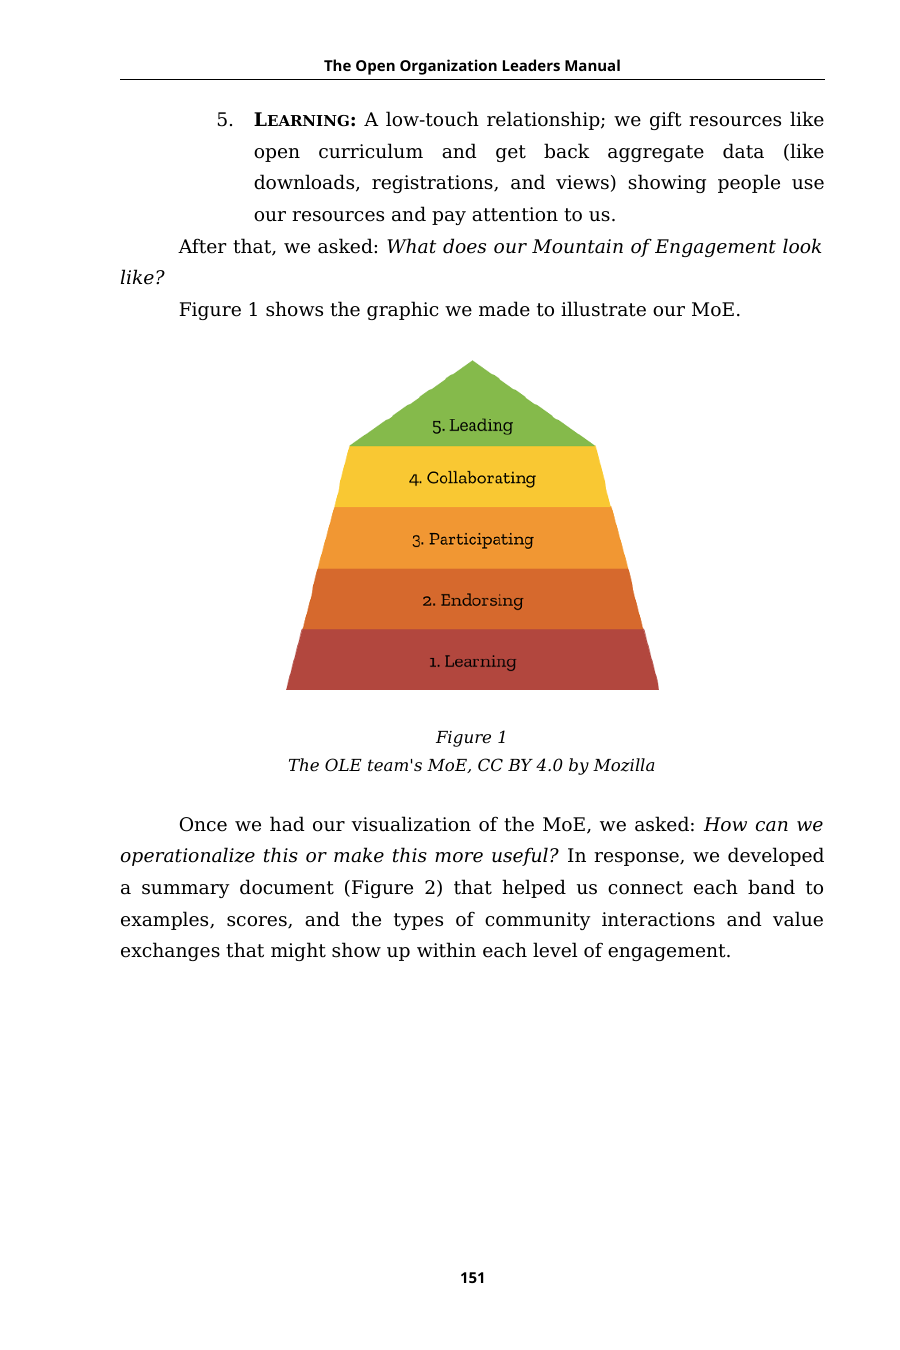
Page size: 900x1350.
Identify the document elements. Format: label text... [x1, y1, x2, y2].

text Figure 1 The OLE team's MoE, CC BY 4.0 by Mozilla [120, 331, 825, 775]
text Once we had our visualization of the MoE, we asked: How can we operationalize this or make this more useful? In response, we developed a summary document (Figure 2) that helped us connect each band to examples, scores, and the types of community interactions and value exchanges that might show up within each level of engagement. [120, 814, 825, 962]
text Figure 1 shows the graphic we made to illustrate our MoE. [120, 299, 825, 321]
text After that, we asked: What does our Mountain of Engagement look like? [120, 236, 825, 289]
picture [286, 360, 659, 690]
list Learning: A low-touch relationship; we gift resources like open curriculum and get back aggregate data (like downloads, registrations, and views) showing people use our resources and pay attention to us. [216, 109, 825, 226]
